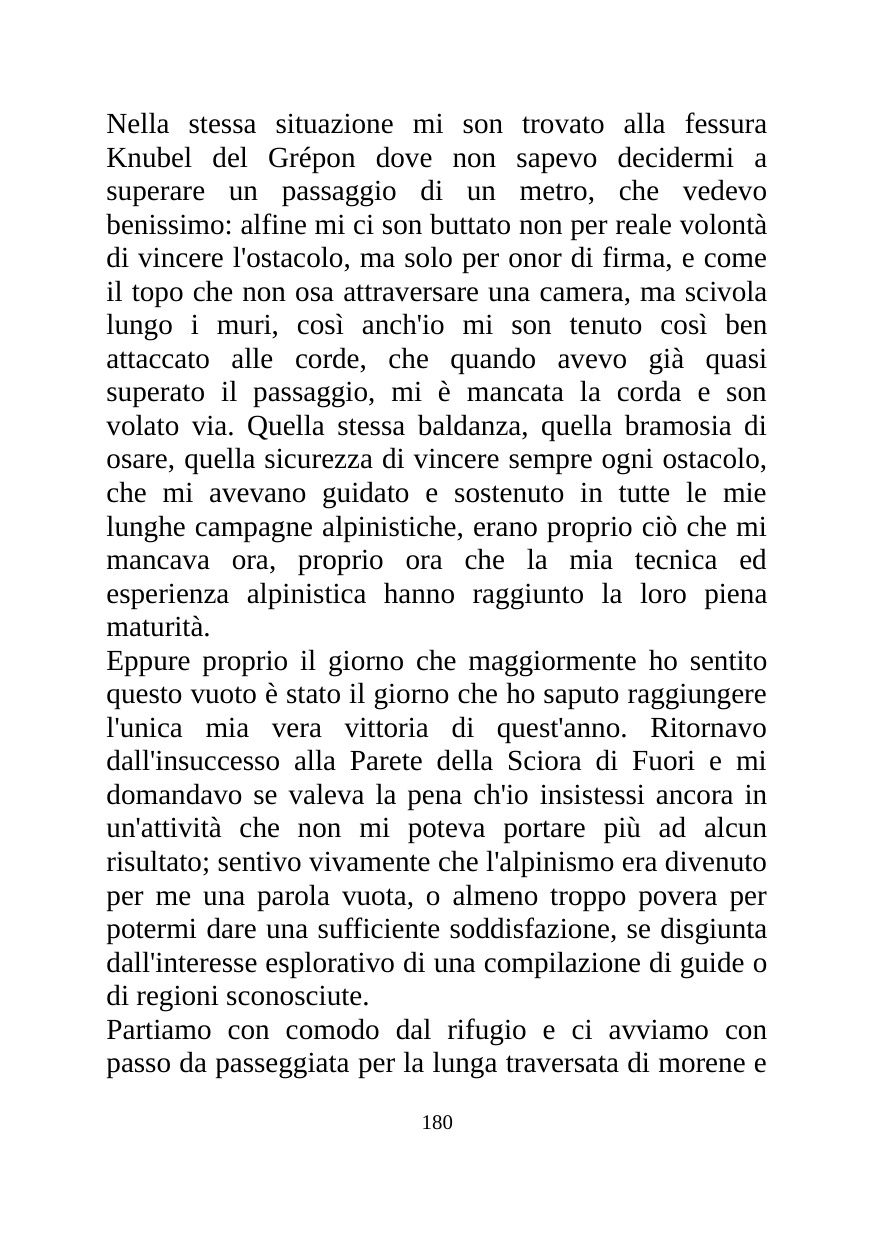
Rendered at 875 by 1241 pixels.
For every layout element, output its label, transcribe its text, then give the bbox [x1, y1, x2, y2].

text Nella stessa situazione mi son trovato alla fessura Knubel del Grépon dove non sapevo decidermi a superare un passaggio di un metro, che vedevo benissimo: alfine mi ci son buttato non per reale volontà di vincere l'ostacolo, ma solo per onor di firma, e come il topo che non osa attraversare una camera, ma scivola lungo i muri, così anch'io mi son tenuto così ben attaccato alle corde, che quando avevo già quasi superato il passaggio, mi è mancata la corda e son volato via. Quella stessa baldanza, quella bramosia di osare, quella sicurezza di vincere sempre ogni ostacolo, che mi avevano guidato e sostenuto in tutte le mie lunghe campagne alpinistiche, erano proprio ciò che mi mancava ora, proprio ora che la mia tecnica ed esperienza alpinistica hanno raggiunto la loro piena maturità. [106, 106, 768, 643]
text Eppure proprio il giorno che maggiormente ho sentito questo vuoto è stato il giorno che ho saputo raggiungere l'unica mia vera vittoria di quest'anno. Ritornavo dall'insuccesso alla Parete della Sciora di Fuori e mi domandavo se valeva la pena ch'io insistessi ancora in un'attività che non mi poteva portare più ad alcun risultato; sentivo vivamente che l'alpinismo era divenuto per me una parola vuota, o almeno troppo povera per potermi dare una sufficiente soddisfazione, se disgiunta dall'interesse esplorativo di una compilazione di guide o di regioni sconosciute. [106, 643, 768, 1012]
text Partiamo con comodo dal rifugio e ci avviamo con passo da passeggiata per la lunga traversata di morene e [106, 1012, 768, 1079]
